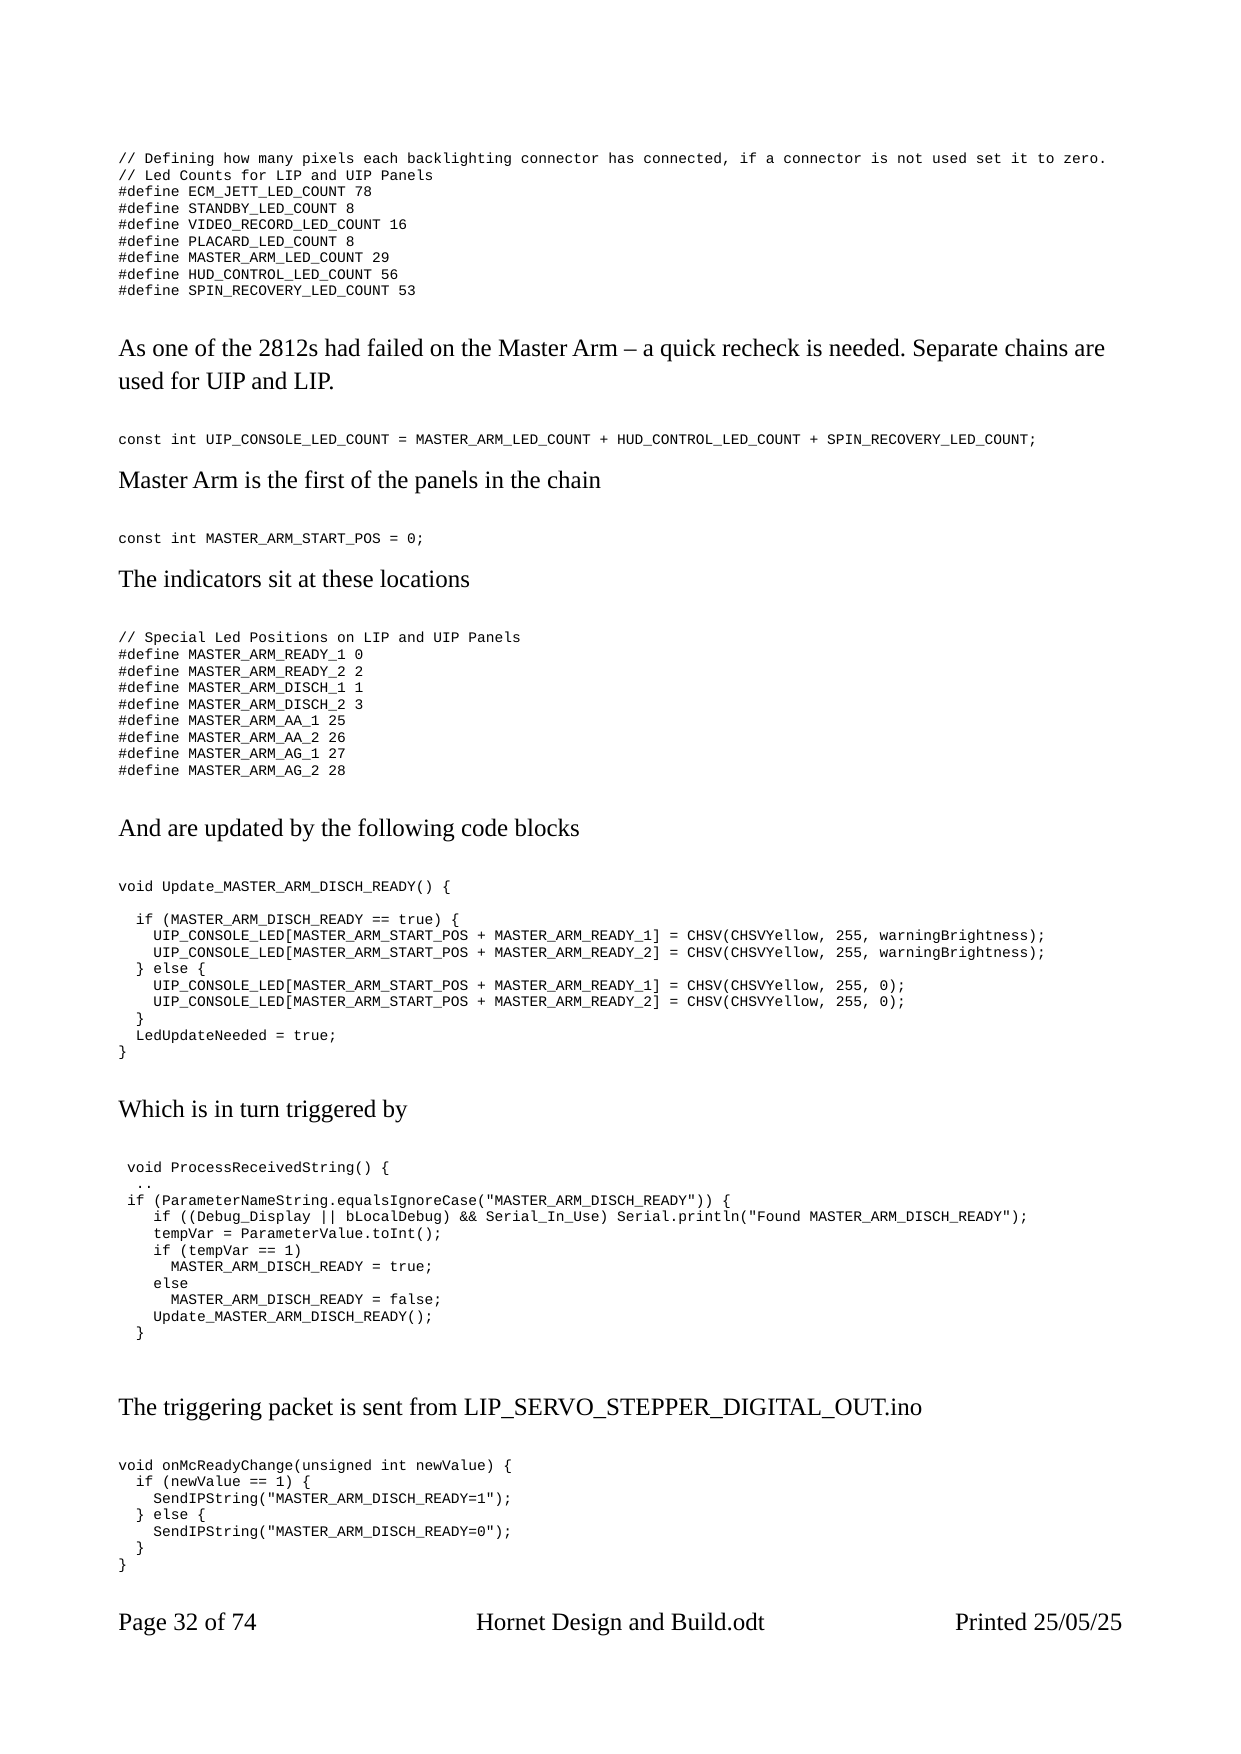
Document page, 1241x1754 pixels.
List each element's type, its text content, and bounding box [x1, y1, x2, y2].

text #define STANDBY_LED_COUNT 8 [118, 201, 1122, 217]
text UIP_CONSOLE_LED[MASTER_ARM_START_POS + MASTER_ARM_READY_1] = CHSV(CHSVYellow, 255, 0); [118, 978, 1122, 995]
text if (newValue == 1) { [118, 1474, 1122, 1491]
text Update_MASTER_ARM_DISCH_READY(); [118, 1309, 1122, 1326]
text #define MASTER_ARM_AA_1 25 [118, 713, 1122, 730]
text // Special Led Positions on LIP and UIP Panels [118, 631, 1122, 647]
text #define MASTER_ARM_AG_1 27 [118, 747, 1122, 763]
text The triggering packet is sent from LIP_SERVO_STEPPER_DIGITAL_OUT.ino [118, 1392, 1122, 1421]
text } [118, 1044, 1122, 1061]
text UIP_CONSOLE_LED[MASTER_ARM_START_POS + MASTER_ARM_READY_2] = CHSV(CHSVYellow, 255, 0); [118, 995, 1122, 1011]
text And are updated by the following code blocks [118, 813, 1122, 841]
text void onMcReadyChange(unsigned int newValue) { [118, 1458, 1122, 1474]
text Master Arm is the first of the panels in the chain [118, 465, 1122, 494]
text UIP_CONSOLE_LED[MASTER_ARM_START_POS + MASTER_ARM_READY_2] = CHSV(CHSVYellow, 255, warningBrightness); [118, 945, 1122, 962]
text tempVar = ParameterValue.toInt(); [118, 1226, 1122, 1243]
text The indicators sit at these locations [118, 564, 1122, 593]
text // Defining how many pixels each backlighting connector has connected, if a connector is not used set it to zero. [118, 151, 1122, 168]
text } else { [118, 1507, 1122, 1524]
text if ((Debug_Display || bLocalDebug) && Serial_In_Use) Serial.println("Found MASTER_ARM_DISCH_READY"); [118, 1210, 1122, 1226]
text .. [118, 1177, 1122, 1193]
text MASTER_ARM_DISCH_READY = false; [118, 1292, 1122, 1309]
text } [118, 1541, 1122, 1557]
text Which is in turn triggered by [118, 1094, 1122, 1123]
text LedUpdateNeeded = true; [118, 1028, 1122, 1044]
text SendIPString("MASTER_ARM_DISCH_READY=0"); [118, 1524, 1122, 1541]
text #define MASTER_ARM_AG_2 28 [118, 763, 1122, 780]
text #define MASTER_ARM_DISCH_2 3 [118, 697, 1122, 713]
text UIP_CONSOLE_LED[MASTER_ARM_START_POS + MASTER_ARM_READY_1] = CHSV(CHSVYellow, 255, warningBrightness); [118, 928, 1122, 945]
text } [118, 1011, 1122, 1028]
text #define MASTER_ARM_LED_COUNT 29 [118, 251, 1122, 267]
text void ProcessReceivedString() { [118, 1160, 1122, 1177]
text // Led Counts for LIP and UIP Panels [118, 168, 1122, 184]
text SendIPString("MASTER_ARM_DISCH_READY=1"); [118, 1491, 1122, 1507]
text #define MASTER_ARM_AA_2 26 [118, 730, 1122, 747]
text if (ParameterNameString.equalsIgnoreCase("MASTER_ARM_DISCH_READY")) { [118, 1193, 1122, 1210]
text void Update_MASTER_ARM_DISCH_READY() { [118, 879, 1122, 895]
text } else { [118, 962, 1122, 978]
text } [118, 1326, 1122, 1342]
text #define HUD_CONTROL_LED_COUNT 56 [118, 267, 1122, 284]
text #define ECM_JETT_LED_COUNT 78 [118, 184, 1122, 201]
text } [118, 1557, 1122, 1574]
text #define MASTER_ARM_DISCH_1 1 [118, 680, 1122, 697]
text #define SPIN_RECOVERY_LED_COUNT 53 [118, 284, 1122, 300]
text if (tempVar == 1) [118, 1243, 1122, 1259]
text #define VIDEO_RECORD_LED_COUNT 16 [118, 217, 1122, 234]
text #define PLACARD_LED_COUNT 8 [118, 234, 1122, 251]
text const int MASTER_ARM_START_POS = 0; [118, 531, 1122, 548]
text MASTER_ARM_DISCH_READY = true; [118, 1259, 1122, 1276]
text #define MASTER_ARM_READY_1 0 [118, 647, 1122, 664]
text const int UIP_CONSOLE_LED_COUNT = MASTER_ARM_LED_COUNT + HUD_CONTROL_LED_COUNT + SPIN_RECOVERY_LED_COUNT; [118, 432, 1122, 449]
text else [118, 1276, 1122, 1292]
text #define MASTER_ARM_READY_2 2 [118, 664, 1122, 680]
text if (MASTER_ARM_DISCH_READY == true) { [118, 912, 1122, 928]
text As one of the 2812s had failed on the Master Arm – a quick recheck is needed. Separate chains are used for UIP and LIP. [118, 333, 1122, 395]
